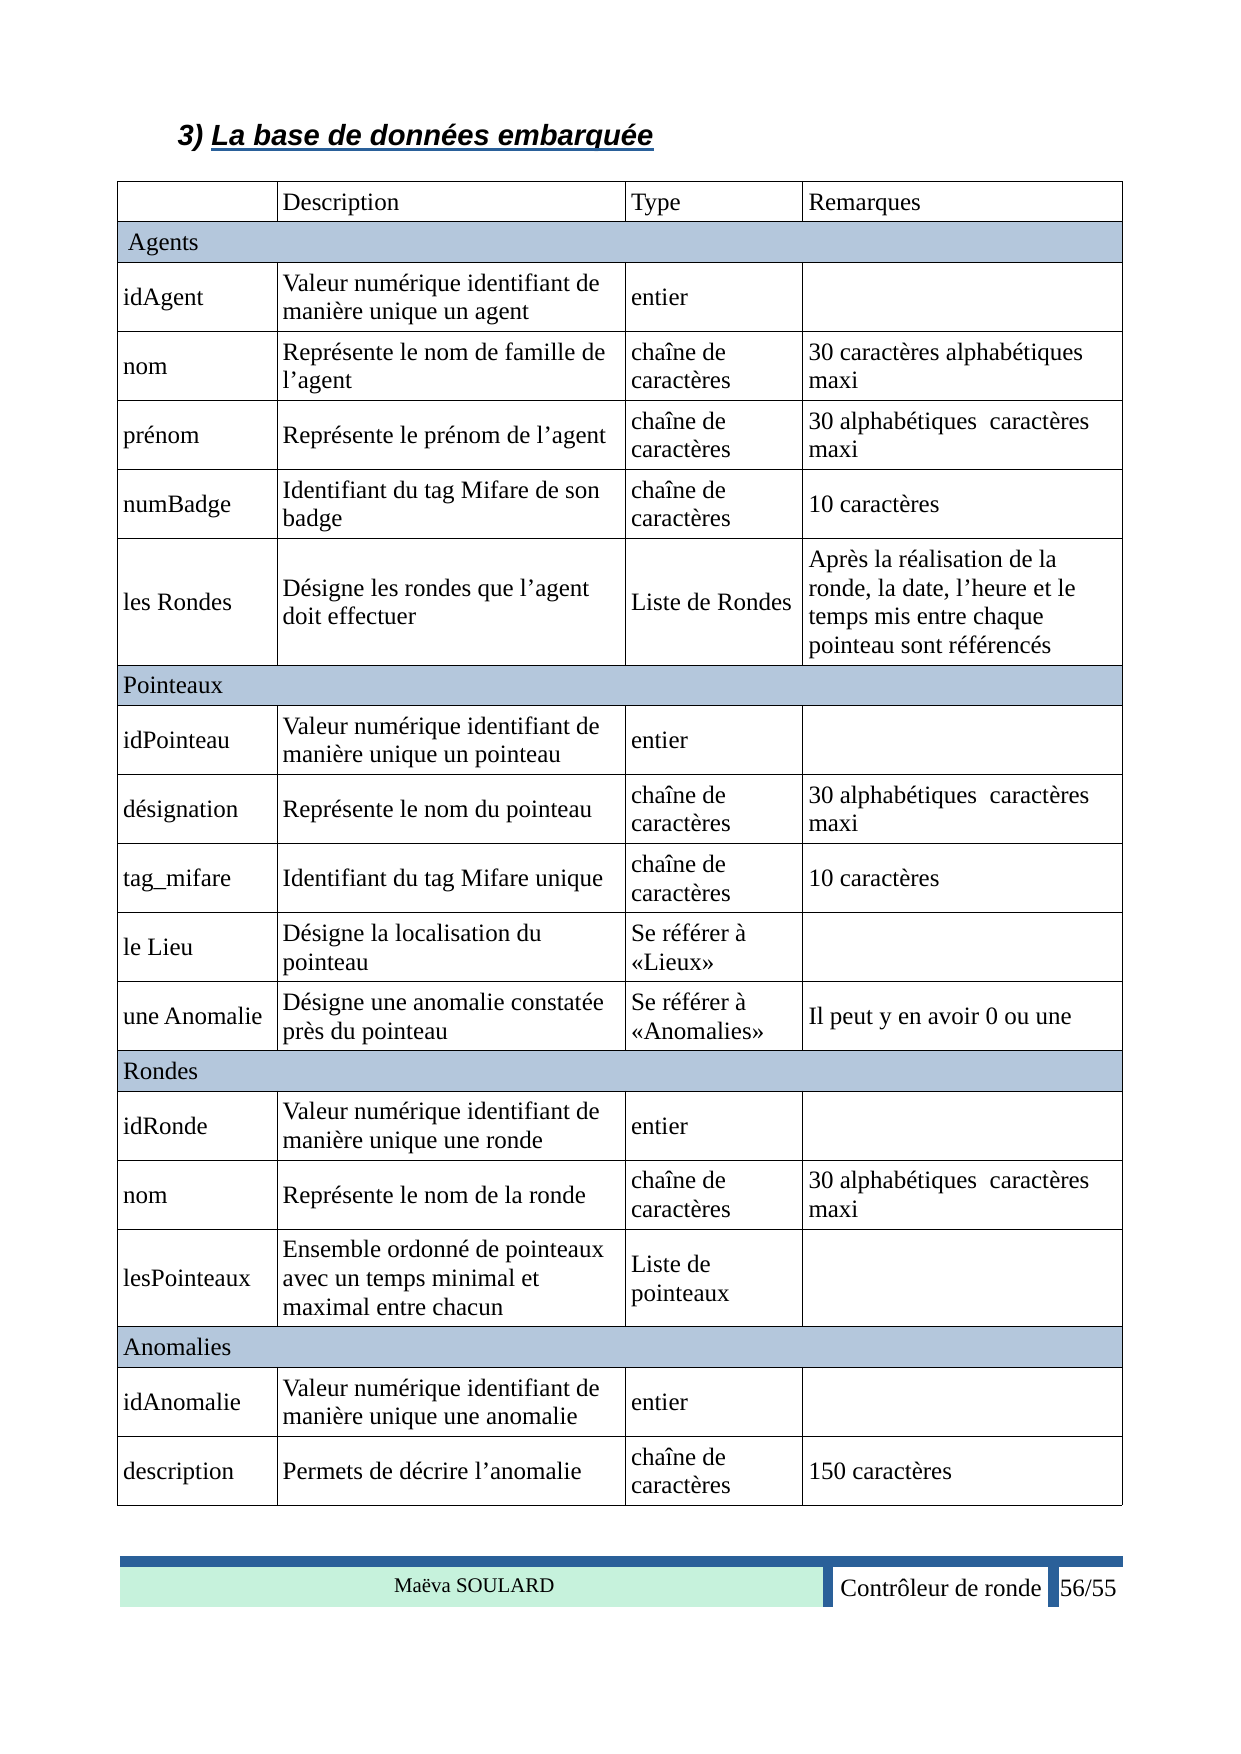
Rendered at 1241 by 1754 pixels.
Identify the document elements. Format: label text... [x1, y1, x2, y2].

table_cell idPointeau [118, 706, 277, 774]
table_cell les Rondes [118, 539, 277, 664]
table_cell Ensemble ordonné de pointeaux avec un temps minimal et maximal entre chacun [278, 1230, 625, 1326]
table_header [118, 182, 277, 221]
table_cell Représente le nom du pointeau [278, 775, 625, 843]
table_header Description [278, 182, 625, 221]
table_cell Liste de pointeaux [626, 1230, 802, 1326]
table_cell [803, 1092, 1122, 1159]
table_cell idRonde [118, 1092, 277, 1159]
table_cell prénom [118, 401, 277, 469]
table_cell 10 caractères [803, 844, 1122, 912]
subtitle La base de données embarquée [118, 118, 1122, 152]
table_header Remarques [803, 182, 1122, 221]
table_cell 30 alphabétiques caractères maxi [803, 1161, 1122, 1229]
table_cell numBadge [118, 470, 277, 538]
table_cell chaîne de caractères [626, 1437, 802, 1505]
table_cell Représente le nom de la ronde [278, 1161, 625, 1229]
table_cell Désigne les rondes que l’agent doit effectuer [278, 539, 625, 664]
table_cell chaîne de caractères [626, 844, 802, 912]
table_cell 150 caractères [803, 1437, 1122, 1505]
table_cell chaîne de caractères [626, 1161, 802, 1229]
table_cell le Lieu [118, 913, 277, 981]
table_cell Désigne une anomalie constatée près du pointeau [278, 982, 625, 1050]
table_cell entier [626, 1092, 802, 1159]
table_cell Valeur numérique identifiant de manière unique une ronde [278, 1092, 625, 1159]
table_cell nom [118, 1161, 277, 1229]
table_cell chaîne de caractères [626, 470, 802, 538]
table_cell Liste de Rondes [626, 539, 802, 664]
table_cell Valeur numérique identifiant de manière unique un pointeau [278, 706, 625, 774]
table_cell Il peut y en avoir 0 ou une [803, 982, 1122, 1050]
table_cell nom [118, 332, 277, 400]
table_cell une Anomalie [118, 982, 277, 1050]
table_cell idAnomalie [118, 1368, 277, 1436]
table_cell description [118, 1437, 277, 1505]
table_cell Agents [118, 222, 1122, 262]
table_cell chaîne de caractères [626, 332, 802, 400]
table_cell lesPointeaux [118, 1230, 277, 1326]
table_cell [803, 1230, 1122, 1326]
table_cell [803, 706, 1122, 774]
table_cell Après la réalisation de la ronde, la date, l’heure et le temps mis entre chaque pointeau sont référencés [803, 539, 1122, 664]
table_cell Valeur numérique identifiant de manière unique une anomalie [278, 1368, 625, 1436]
table_cell idAgent [118, 263, 277, 331]
table_cell entier [626, 1368, 802, 1436]
table_cell 30 alphabétiques caractères maxi [803, 401, 1122, 469]
table_header Type [626, 182, 802, 221]
table_cell Permets de décrire l’anomalie [278, 1437, 625, 1505]
table_cell entier [626, 706, 802, 774]
table_cell Valeur numérique identifiant de manière unique un agent [278, 263, 625, 331]
table_cell Représente le nom de famille de l’agent [278, 332, 625, 400]
table_cell Représente le prénom de l’agent [278, 401, 625, 469]
table_cell désignation [118, 775, 277, 843]
table_cell [803, 1368, 1122, 1436]
table_cell chaîne de caractères [626, 401, 802, 469]
table_cell 30 alphabétiques caractères maxi [803, 775, 1122, 843]
table_cell Anomalies [118, 1327, 1122, 1367]
table_cell Identifiant du tag Mifare unique [278, 844, 625, 912]
table_cell Identifiant du tag Mifare de son badge [278, 470, 625, 538]
table_cell Se référer à «Lieux» [626, 913, 802, 981]
table_cell Désigne la localisation du pointeau [278, 913, 625, 981]
table_cell entier [626, 263, 802, 331]
table_cell [803, 263, 1122, 331]
table_cell tag_mifare [118, 844, 277, 912]
table_cell Se référer à «Anomalies» [626, 982, 802, 1050]
table_cell 10 caractères [803, 470, 1122, 538]
table_cell [803, 913, 1122, 981]
table_cell 30 caractères alphabétiques maxi [803, 332, 1122, 400]
table_cell chaîne de caractères [626, 775, 802, 843]
table_cell Rondes [118, 1051, 1122, 1091]
table_cell Pointeaux [118, 666, 1122, 705]
